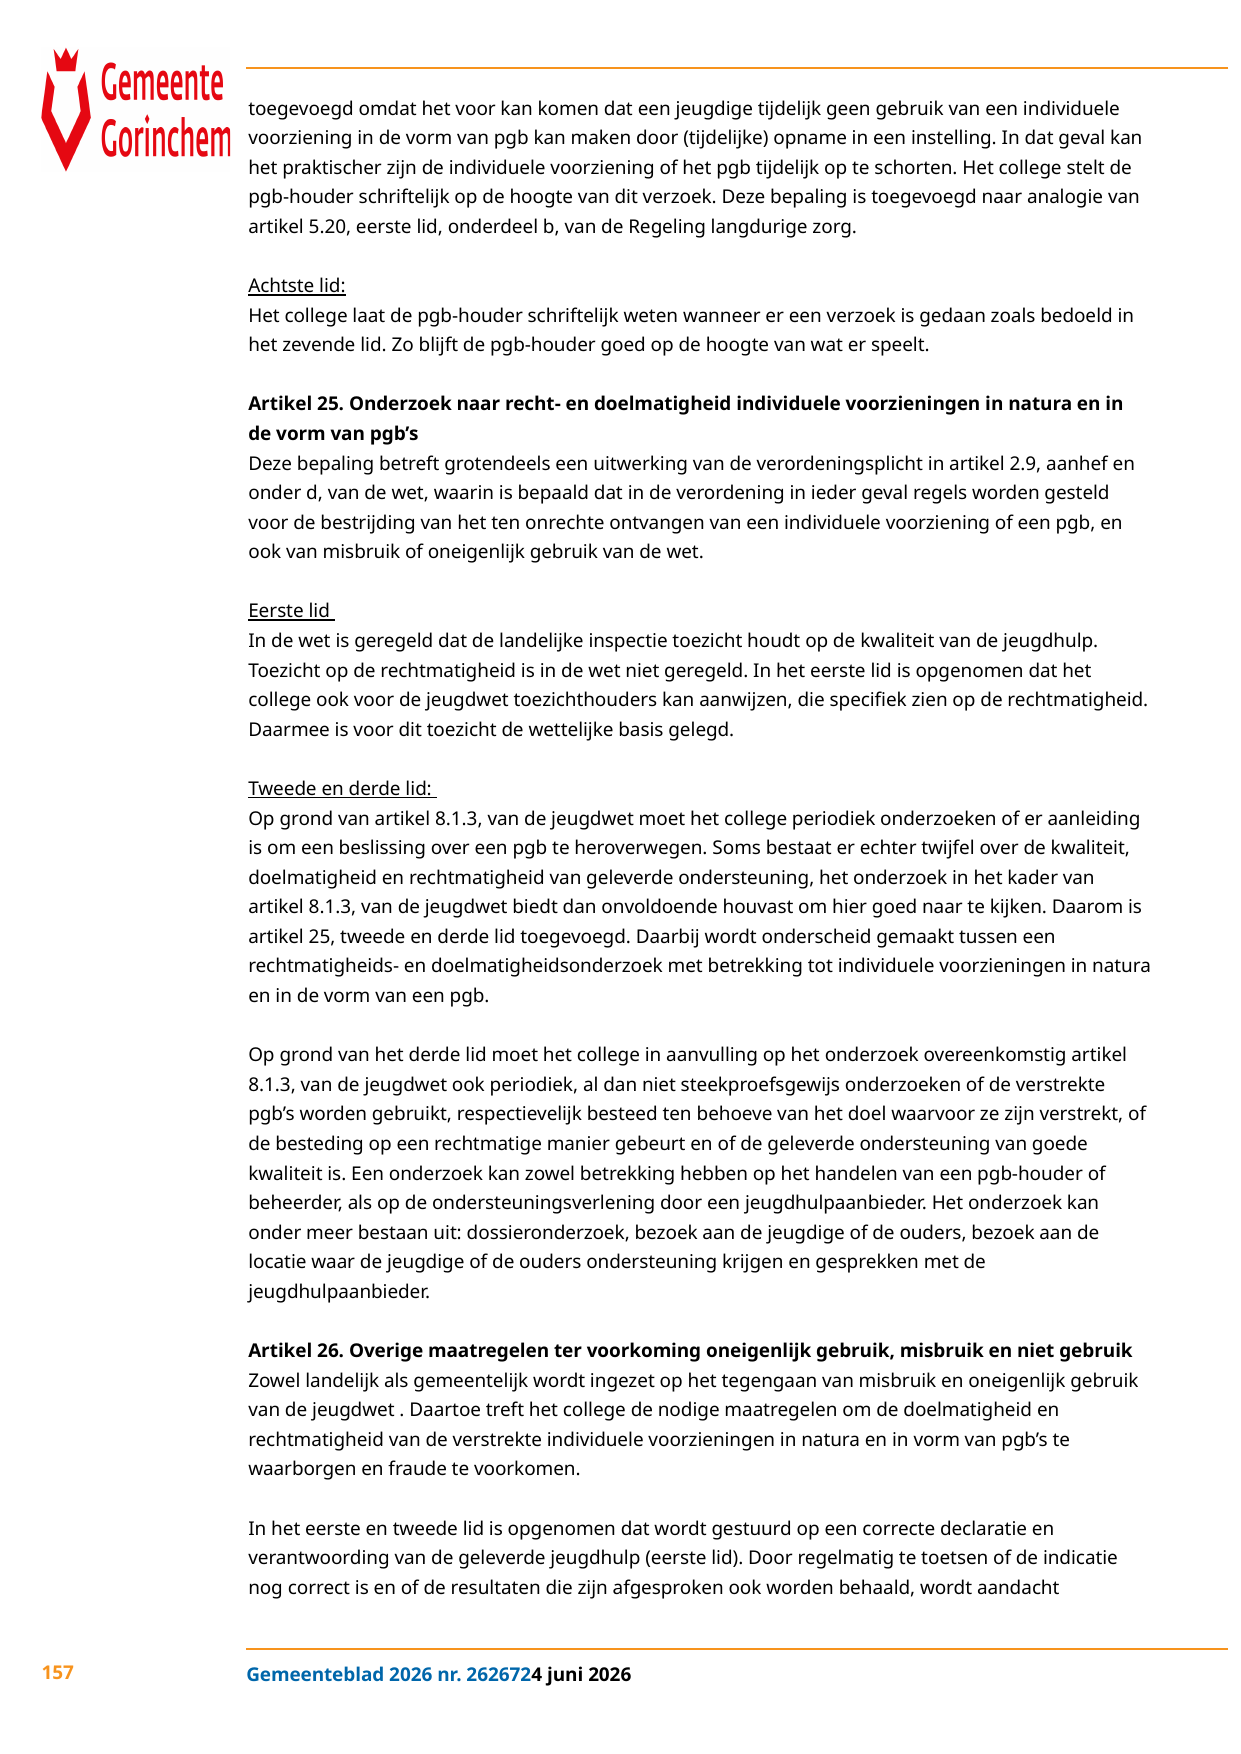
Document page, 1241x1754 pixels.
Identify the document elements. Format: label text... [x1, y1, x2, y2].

text Tweede en derde lid: [248, 775, 1152, 801]
text Eerste lid [248, 598, 1152, 623]
text Op grond van het derde lid moet het college in aanvulling op het onderzoek overeenkomstig artikel 8.1.3, van de jeugdwet ook periodiek, al dan niet steekproefsgewijs onderzoeken of de verstrekte pgb’s worden gebruikt, respectievelijk besteed ten behoeve van het doel waarvoor ze zijn verstrekt, of de besteding op een rechtmatige manier gebeurt en of de geleverde ondersteuning van goede kwaliteit is. Een onderzoek kan zowel betrekking hebben op het handelen van een pgb-houder of beheerder, als op de ondersteuningsverlening door een jeugdhulpaanbieder. Het onderzoek kan onder meer bestaan uit: dossieronderzoek, bezoek aan de jeugdige of de ouders, bezoek aan de locatie waar de jeugdige of de ouders ondersteuning krijgen en gesprekken met de jeugdhulpaanbieder. [248, 1041, 1152, 1304]
picture [41, 47, 231, 172]
text In de wet is geregeld dat de landelijke inspectie toezicht houdt op de kwaliteit van de jeugdhulp. Toezicht op de rechtmatigheid is in de wet niet geregeld. In het eerste lid is opgenomen dat het college ook voor de jeugdwet toezichthouders kan aanwijzen, die specifiek zien op de rechtmatigheid. Daarmee is voor dit toezicht de wettelijke basis gelegd. [248, 627, 1152, 742]
text Op grond van artikel 8.1.3, van de jeugdwet moet het college periodiek onderzoeken of er aanleiding is om een beslissing over een pgb te heroverwegen. Soms bestaat er echter twijfel over de kwaliteit, doelmatigheid en rechtmatigheid van geleverde ondersteuning, het onderzoek in het kader van artikel 8.1.3, van de jeugdwet biedt dan onvoldoende houvast om hier goed naar te kijken. Daarom is artikel 25, tweede en derde lid toegevoegd. Daarbij wordt onderscheid gemaakt tussen een rechtmatigheids- en doelmatigheidsonderzoek met betrekking tot individuele voorzieningen in natura en in de vorm van een pgb. [248, 805, 1152, 1008]
text Achtste lid: [248, 272, 1152, 298]
text Zowel landelijk als gemeentelijk wordt ingezet op het tegengaan van misbruik en oneigenlijk gebruik van de jeugdwet . Daartoe treft het college de nodige maatregelen om de doelmatigheid en rechtmatigheid van de verstrekte individuele voorzieningen in natura en in vorm van pgb’s te waarborgen en fraude te voorkomen. [248, 1367, 1152, 1481]
text In het eerste en tweede lid is opgenomen dat wordt gestuurd op een correcte declaratie en verantwoording van de geleverde jeugdhulp (eerste lid). Door regelmatig te toetsen of de indicatie nog correct is en of de resultaten die zijn afgesproken ook worden behaald, wordt aandacht [248, 1515, 1152, 1600]
text Artikel 26. Overige maatregelen ter voorkoming oneigenlijk gebruik, misbruik en niet gebruik [248, 1337, 1152, 1363]
text Deze bepaling betreft grotendeels een uitwerking van de verordeningsplicht in artikel 2.9, aanhef en onder d, van de wet, waarin is bepaald dat in de verordening in ieder geval regels worden gesteld voor de bestrijding van het ten onrechte ontvangen van een individuele voorziening of een pgb, en ook van misbruik of oneigenlijk gebruik van de wet. [248, 450, 1152, 564]
text toegevoegd omdat het voor kan komen dat een jeugdige tijdelijk geen gebruik van een individuele voorziening in de vorm van pgb kan maken door (tijdelijke) opname in een instelling. In dat geval kan het praktischer zijn de individuele voorziening of het pgb tijdelijk op te schorten. Het college stelt de pgb-houder schriftelijk op de hoogte van dit verzoek. Deze bepaling is toegevoegd naar analogie van artikel 5.20, eerste lid, onderdeel b, van de Regeling langdurige zorg. [248, 95, 1152, 239]
text Artikel 25. Onderzoek naar recht- en doelmatigheid individuele voorzieningen in natura en in de vorm van pgb’s [248, 391, 1152, 446]
text Het college laat de pgb-houder schriftelijk weten wanneer er een verzoek is gedaan zoals bedoeld in het zevende lid. Zo blijft de pgb-houder goed op de hoogte van wat er speelt. [248, 302, 1152, 357]
